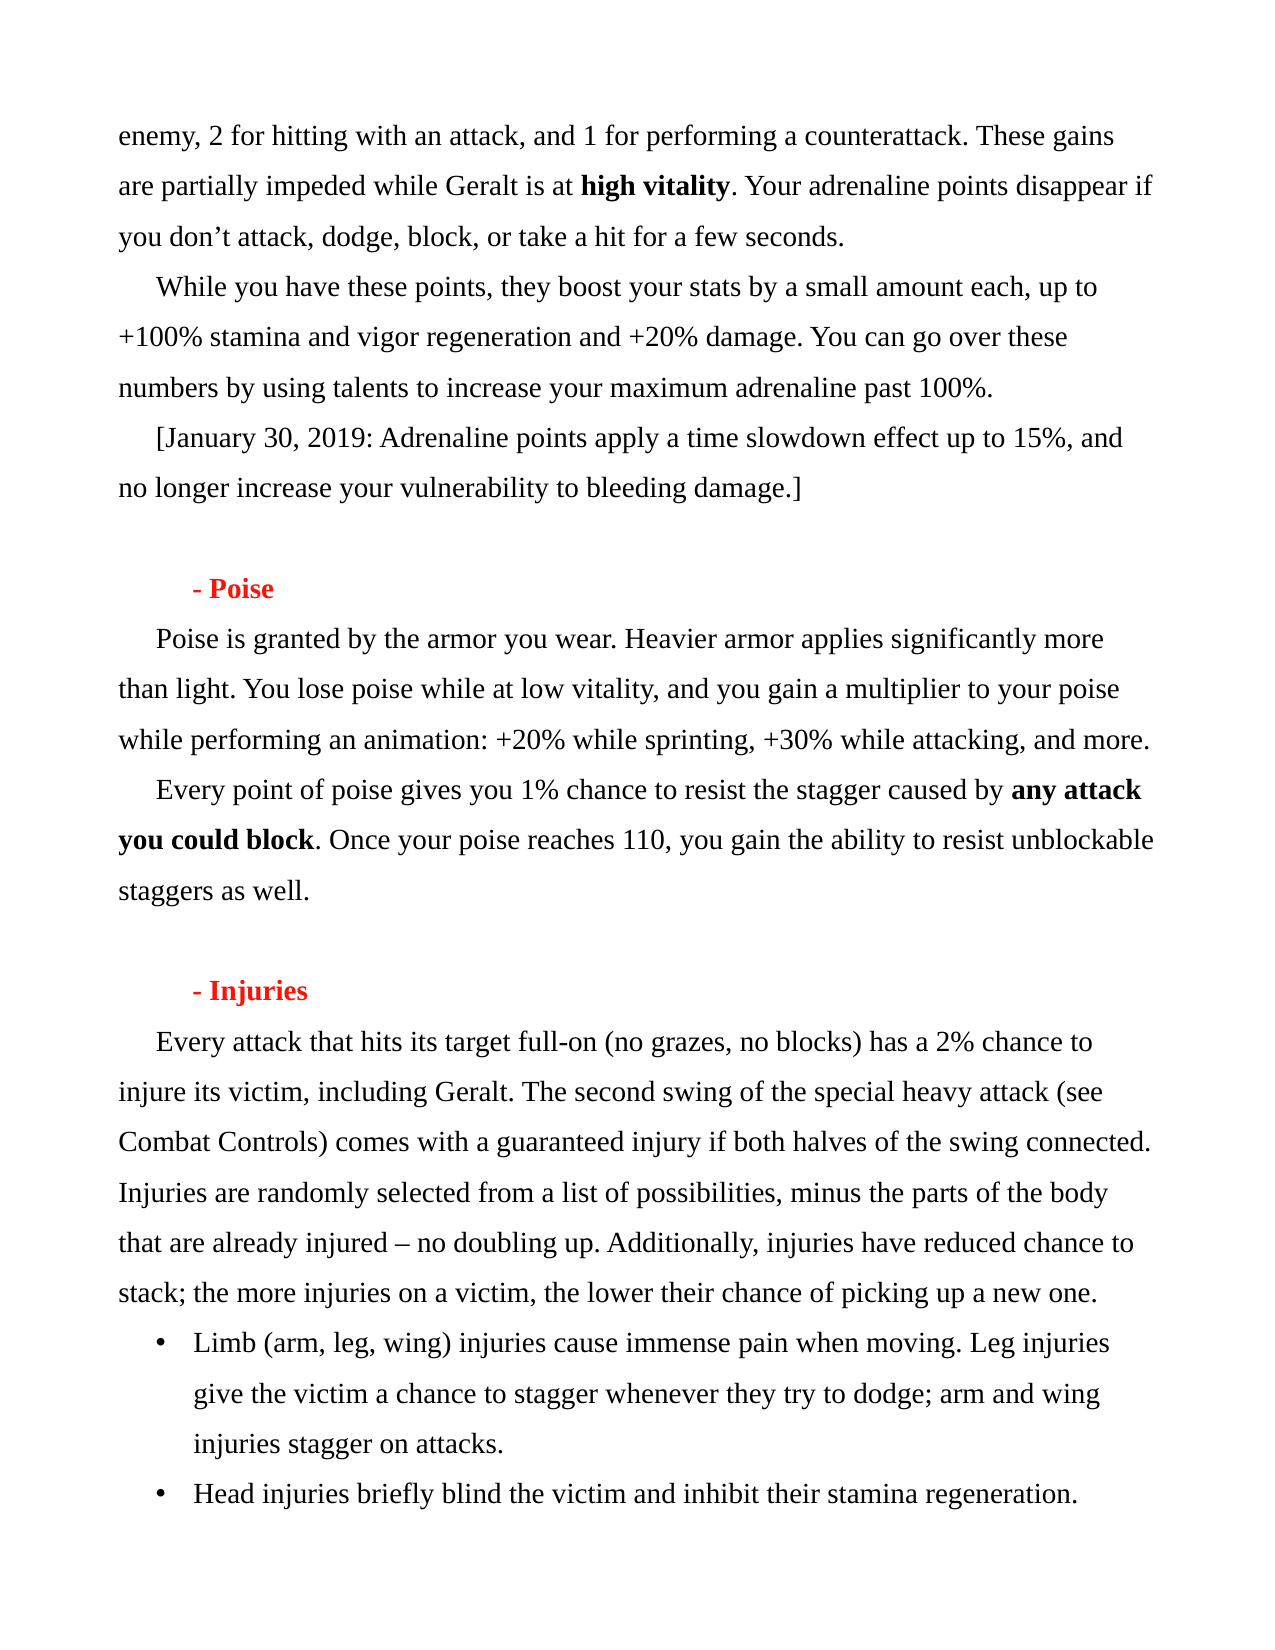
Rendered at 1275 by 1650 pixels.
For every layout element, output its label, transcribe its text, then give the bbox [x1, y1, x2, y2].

list Head injuries briefly blind the victim and inhibit their stamina regeneration. [156, 1477, 1157, 1510]
text [January 30, 2019: Adrenaline points apply a time slowdown effect up to 15%, and no longer increase your vulnerability to bleeding damage.] [118, 420, 1157, 504]
list Limb (arm, leg, wing) injuries cause immense pain when moving. Leg injuries give the victim a chance to stagger whenever they try to dodge; arm and wing injuries stagger on attacks. [156, 1326, 1157, 1460]
text Every point of poise gives you 1% chance to resist the stagger caused by any attack you could block. Once your poise reaches 110, you gain the ability to resist unblockable staggers as well. [118, 772, 1157, 906]
text enemy, 2 for hitting with an attack, and 1 for performing a counterattack. These gains are partially impeded while Geralt is at high vitality. Your adrenaline points disappear if you don’t attack, dodge, block, or take a hit for a few seconds. [118, 118, 1157, 252]
text - Poise [118, 571, 1157, 604]
text Every attack that hits its target full-on (no grazes, no blocks) has a 2% chance to injure its victim, including Geralt. The second swing of the special heavy attack (see Combat Controls) comes with a guaranteed injury if both halves of the swing connected. Injuries are randomly selected from a list of possibilities, minus the parts of the body that are already injured – no doubling up. Additionally, injuries have reduced chance to stack; the more injuries on a victim, the lower their chance of picking up a new one. [118, 1024, 1157, 1309]
text - Injuries [118, 973, 1157, 1007]
text Poise is granted by the armor you wear. Heavier armor applies significantly more than light. You lose poise while at low vitality, and you gain a multiplier to your poise while performing an animation: +20% while sprinting, +30% while attacking, and more. [118, 621, 1157, 755]
text While you have these points, they boost your stats by a small amount each, up to +100% stamina and vigor regeneration and +20% damage. You can go over these numbers by using talents to increase your maximum adrenaline past 100%. [118, 269, 1157, 403]
